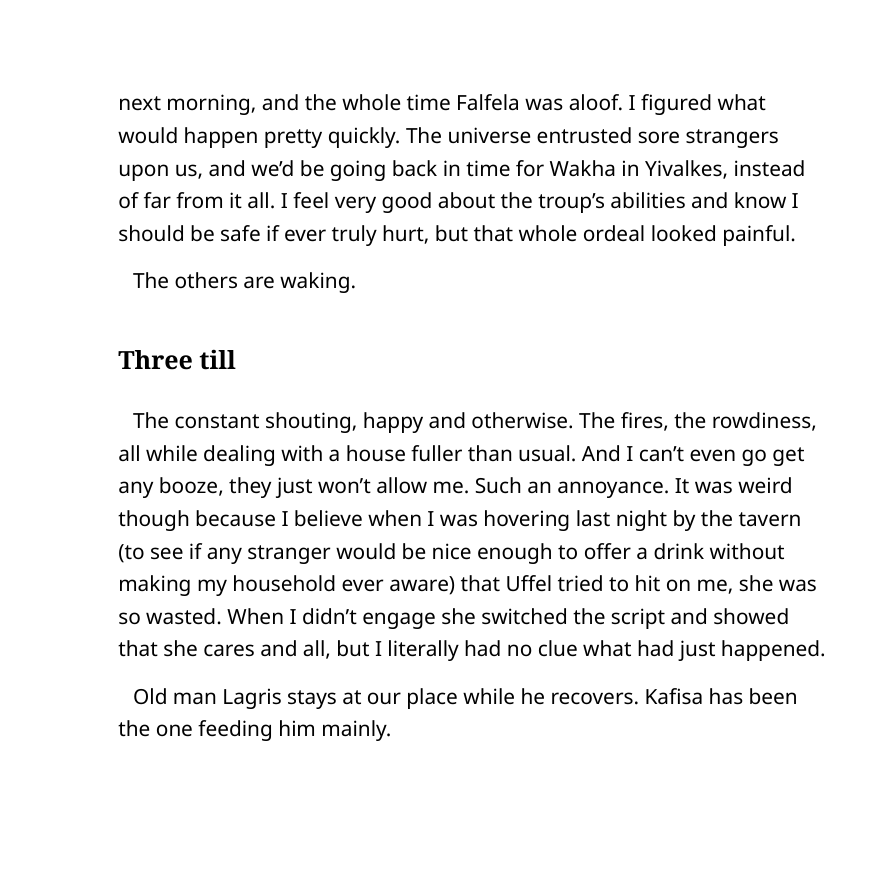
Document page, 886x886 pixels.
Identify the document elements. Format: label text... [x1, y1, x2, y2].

text Old man Lagris stays at our place while he recovers. Kafisa has been the one feeding him mainly. [118, 682, 827, 743]
text next morning, and the whole time Falfela was aloof. I figured what would happen pretty quickly. The universe entrusted sore strangers upon us, and we’d be going back in time for Wakha in Yivalkes, instead of far from it all. I feel very good about the troup’s abilities and know I should be safe if ever truly hurt, but that whole ordeal looked painful. [118, 88, 827, 247]
subtitle Three till [118, 343, 827, 377]
text The others are waking. [118, 266, 827, 294]
text The constant shouting, happy and otherwise. The fires, the rowdiness, all while dealing with a house fuller than usual. And I can’t even go get any booze, they just won’t allow me. Such an annoyance. It was weird though because I believe when I was hovering last night by the tavern (to see if any stranger would be nice enough to offer a drink without making my household ever aware) that Uffel tried to hit on me, she was so wasted. When I didn’t engage she switched the script and showed that she cares and all, but I literally had no clue what had just happened. [118, 406, 827, 663]
